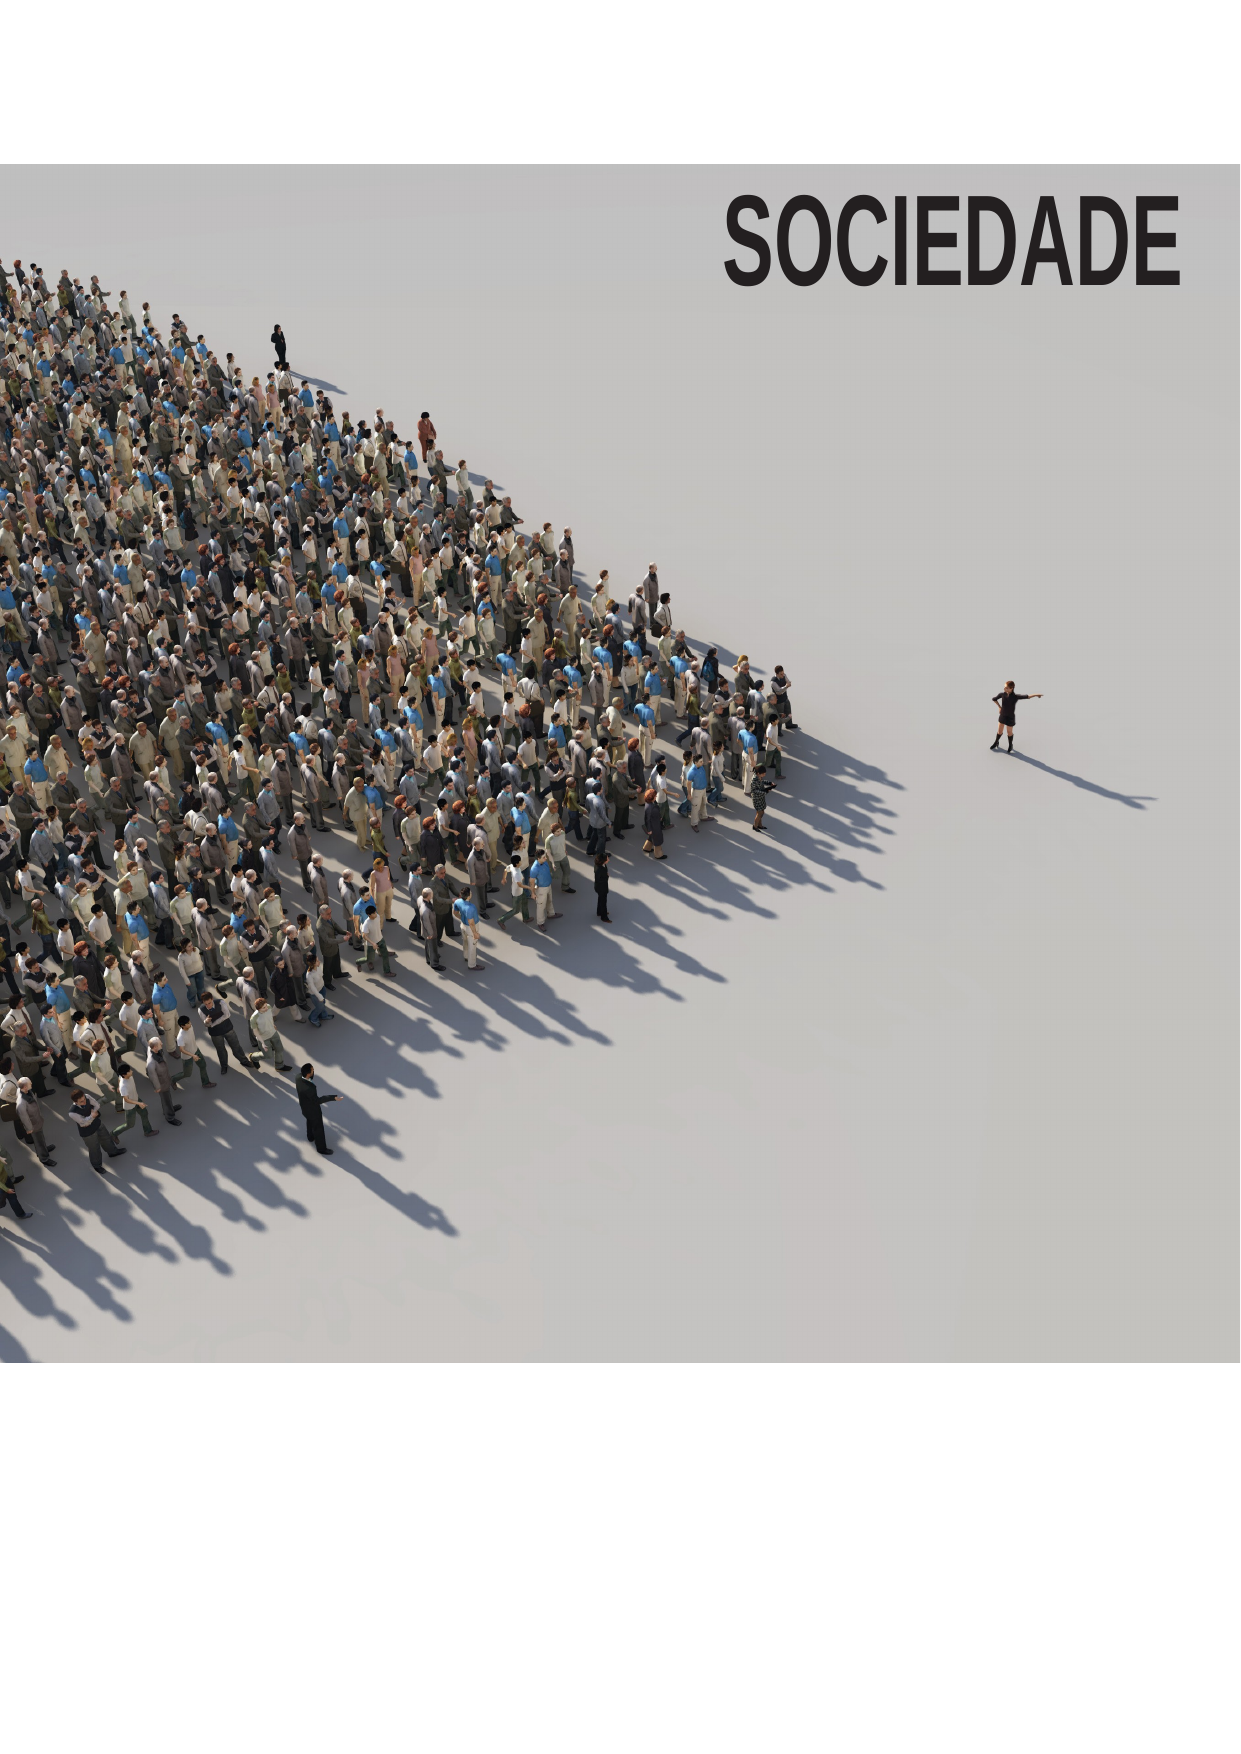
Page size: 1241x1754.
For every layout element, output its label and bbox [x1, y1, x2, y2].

picture [0, 164, 1241, 1363]
